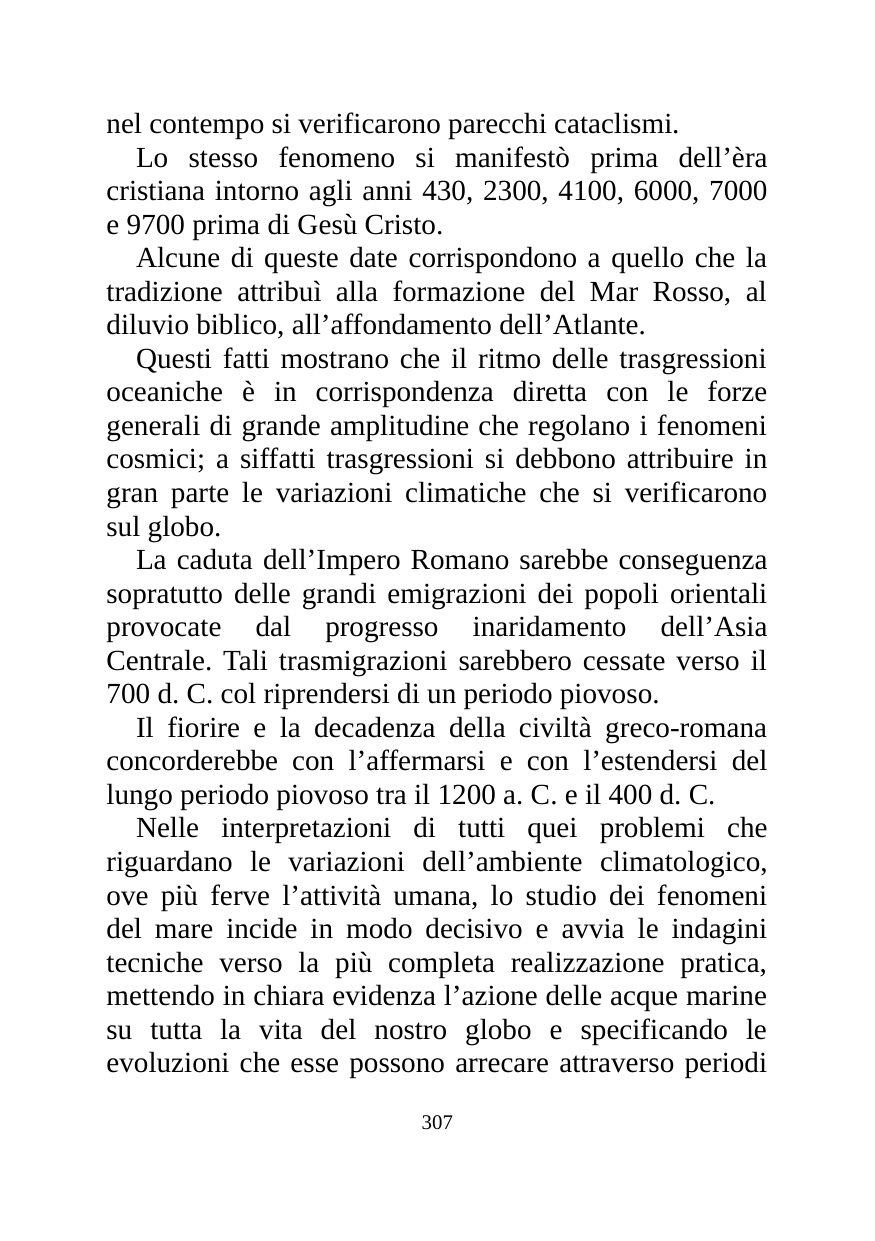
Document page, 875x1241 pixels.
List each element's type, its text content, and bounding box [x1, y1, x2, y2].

text Nelle interpretazioni di tutti quei problemi che riguardano le variazioni dell’ambiente climatologico, ove più ferve l’attività umana, lo studio dei fenomeni del mare incide in modo decisivo e avvia le indagini tecniche verso la più completa realizzazione pratica, mettendo in chiara evidenza l’azione delle acque marine su tutta la vita del nostro globo e specificando le evoluzioni che esse possono arrecare attraverso periodi [106, 811, 768, 1079]
text Alcune di queste date corrispondono a quello che la tradizione attribuì alla formazione del Mar Rosso, al diluvio biblico, all’affondamento dell’Atlante. [106, 240, 768, 341]
text La caduta dell’Impero Romano sarebbe conseguenza sopratutto delle grandi emigrazioni dei popoli orientali provocate dal progresso inaridamento dell’Asia Centrale. Tali trasmigrazioni sarebbero cessate verso il 700 d. C. col riprendersi di un periodo piovoso. [106, 542, 768, 710]
text Questi fatti mostrano che il ritmo delle trasgressioni oceaniche è in corrispondenza diretta con le forze generali di grande amplitudine che regolano i fenomeni cosmici; a siffatti trasgressioni si debbono attribuire in gran parte le variazioni climatiche che si verificarono sul globo. [106, 341, 768, 542]
text nel contempo si verificarono parecchi cataclismi. [106, 106, 768, 140]
text Lo stesso fenomeno si manifestò prima dell’èra cristiana intorno agli anni 430, 2300, 4100, 6000, 7000 e 9700 prima di Gesù Cristo. [106, 140, 768, 240]
text Il fiorire e la decadenza della civiltà greco-romana concorderebbe con l’affermarsi e con l’estendersi del lungo periodo piovoso tra il 1200 a. C. e il 400 d. C. [106, 710, 768, 811]
